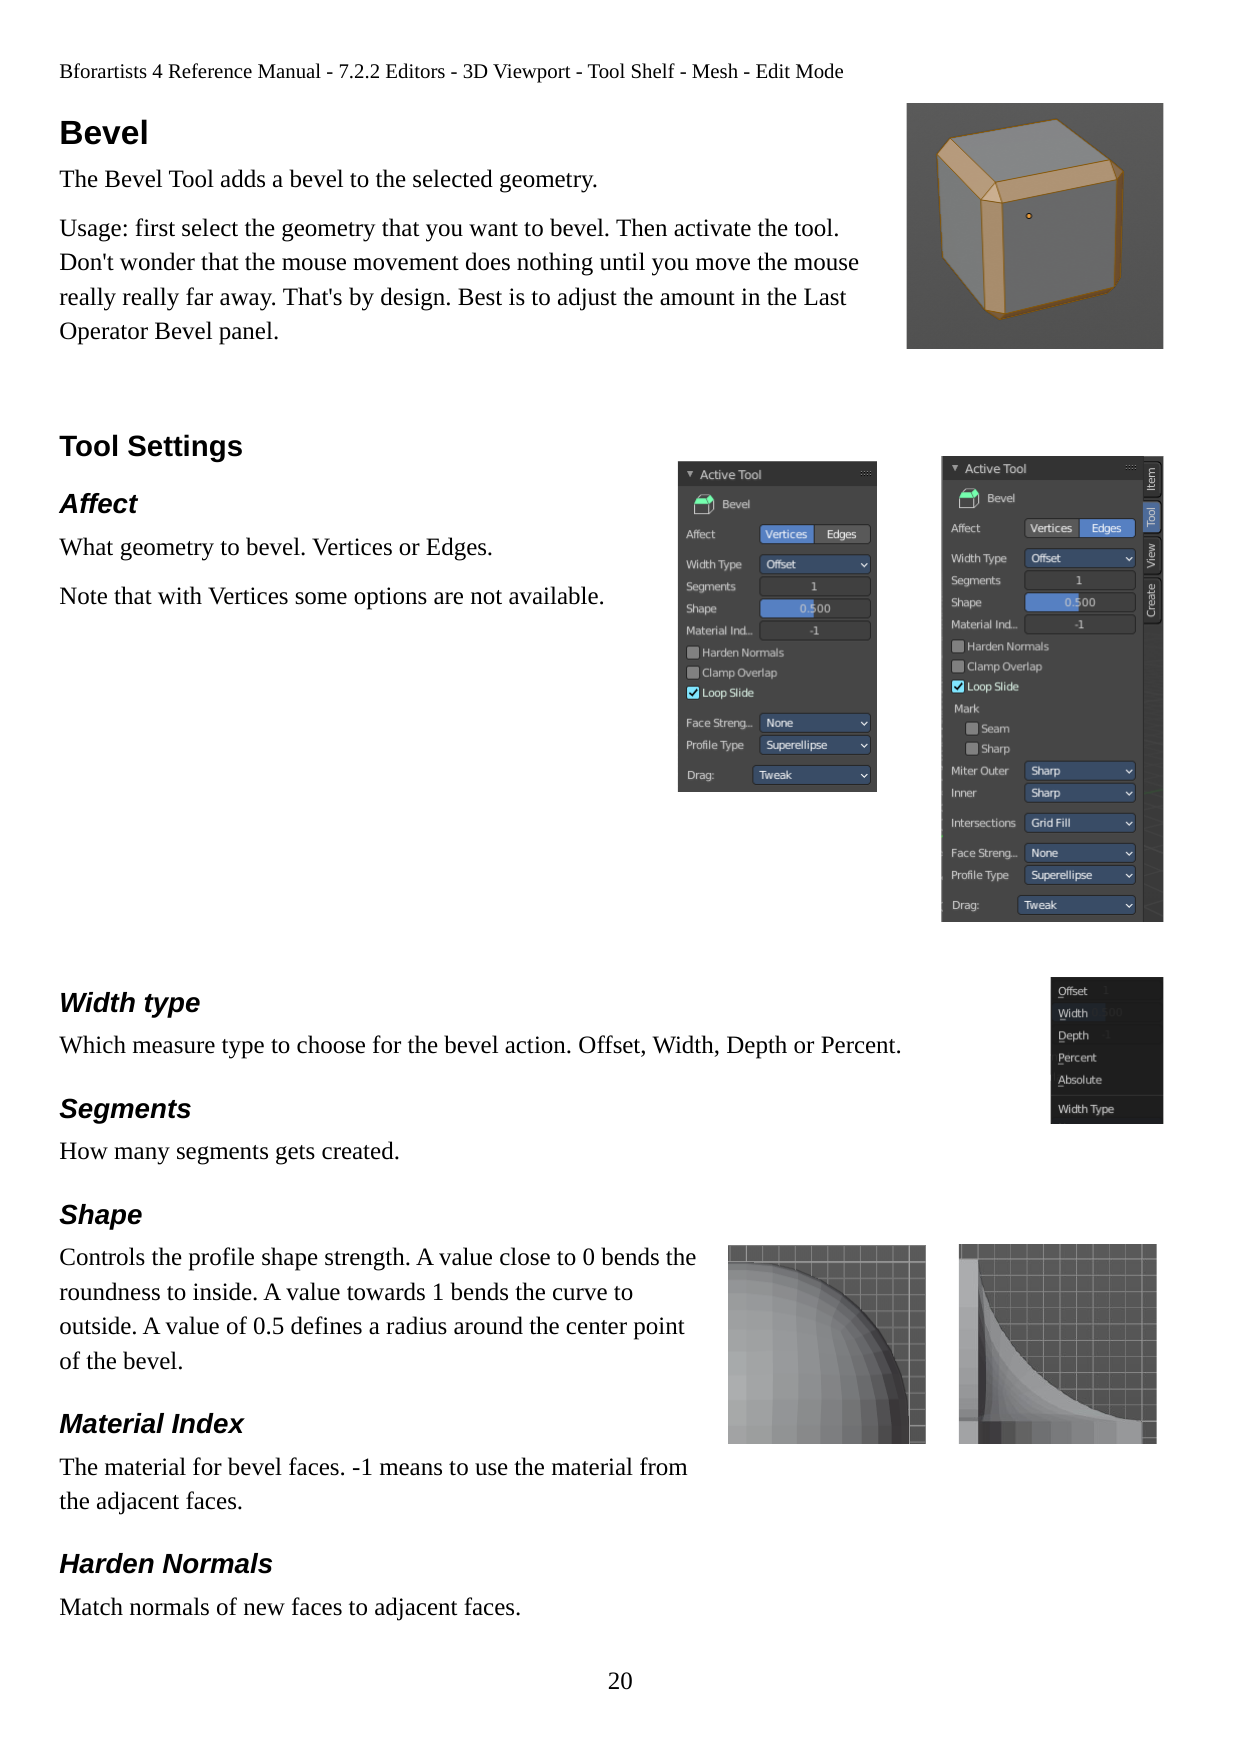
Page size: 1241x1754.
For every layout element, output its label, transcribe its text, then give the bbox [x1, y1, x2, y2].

text Which measure type to choose for the bevel action. Offset, Width, Depth or Percent. [59, 1031, 1050, 1059]
subtitle [926, 1407, 958, 1439]
picture [728, 1245, 926, 1444]
text The Bevel Tool adds a bevel to the selected geometry. [59, 164, 906, 192]
text Match normals of new faces to adjacent faces. [59, 1592, 1181, 1621]
subtitle Material Index [59, 1407, 728, 1439]
subtitle Bevel [59, 113, 906, 151]
text What geometry to bevel. Vertices or Edges. [59, 532, 677, 561]
subtitle Tool Settings [59, 429, 1181, 463]
subtitle [1164, 1092, 1181, 1124]
picture [906, 103, 1164, 349]
subtitle [877, 488, 941, 519]
subtitle Shape [59, 1198, 1181, 1230]
subtitle Width type [59, 986, 1050, 1018]
text How many segments gets created. [59, 1136, 1181, 1165]
text Usage: first select the geometry that you want to bevel. Then activate the tool. Don't wonder that the mouse movement does nothing until you move the mouse really really far away. That's by design. Best is to adjust the amount in the Last Operator Bevel panel. [59, 213, 906, 345]
picture [677, 461, 877, 792]
subtitle Segments [59, 1092, 1050, 1124]
subtitle [1157, 1407, 1181, 1439]
text Note that with Vertices some options are not available. [59, 581, 677, 610]
text Controls the profile shape strength. A value close to 0 bends the roundness to inside. A value towards 1 bends the curve to outside. A value of 0.5 defines a radius around the center point of the bevel. [59, 1242, 1181, 1374]
text [877, 532, 941, 561]
picture [1050, 977, 1164, 1124]
picture [941, 456, 1164, 922]
subtitle [1164, 113, 1181, 151]
subtitle Harden Normals [59, 1548, 1181, 1580]
subtitle [1164, 986, 1181, 1018]
subtitle [1164, 488, 1181, 519]
text The material for bevel faces. -1 means to use the material from the adjacent faces. [59, 1452, 1181, 1515]
text [877, 581, 941, 610]
picture [958, 1244, 1157, 1444]
subtitle Affect [59, 488, 677, 519]
